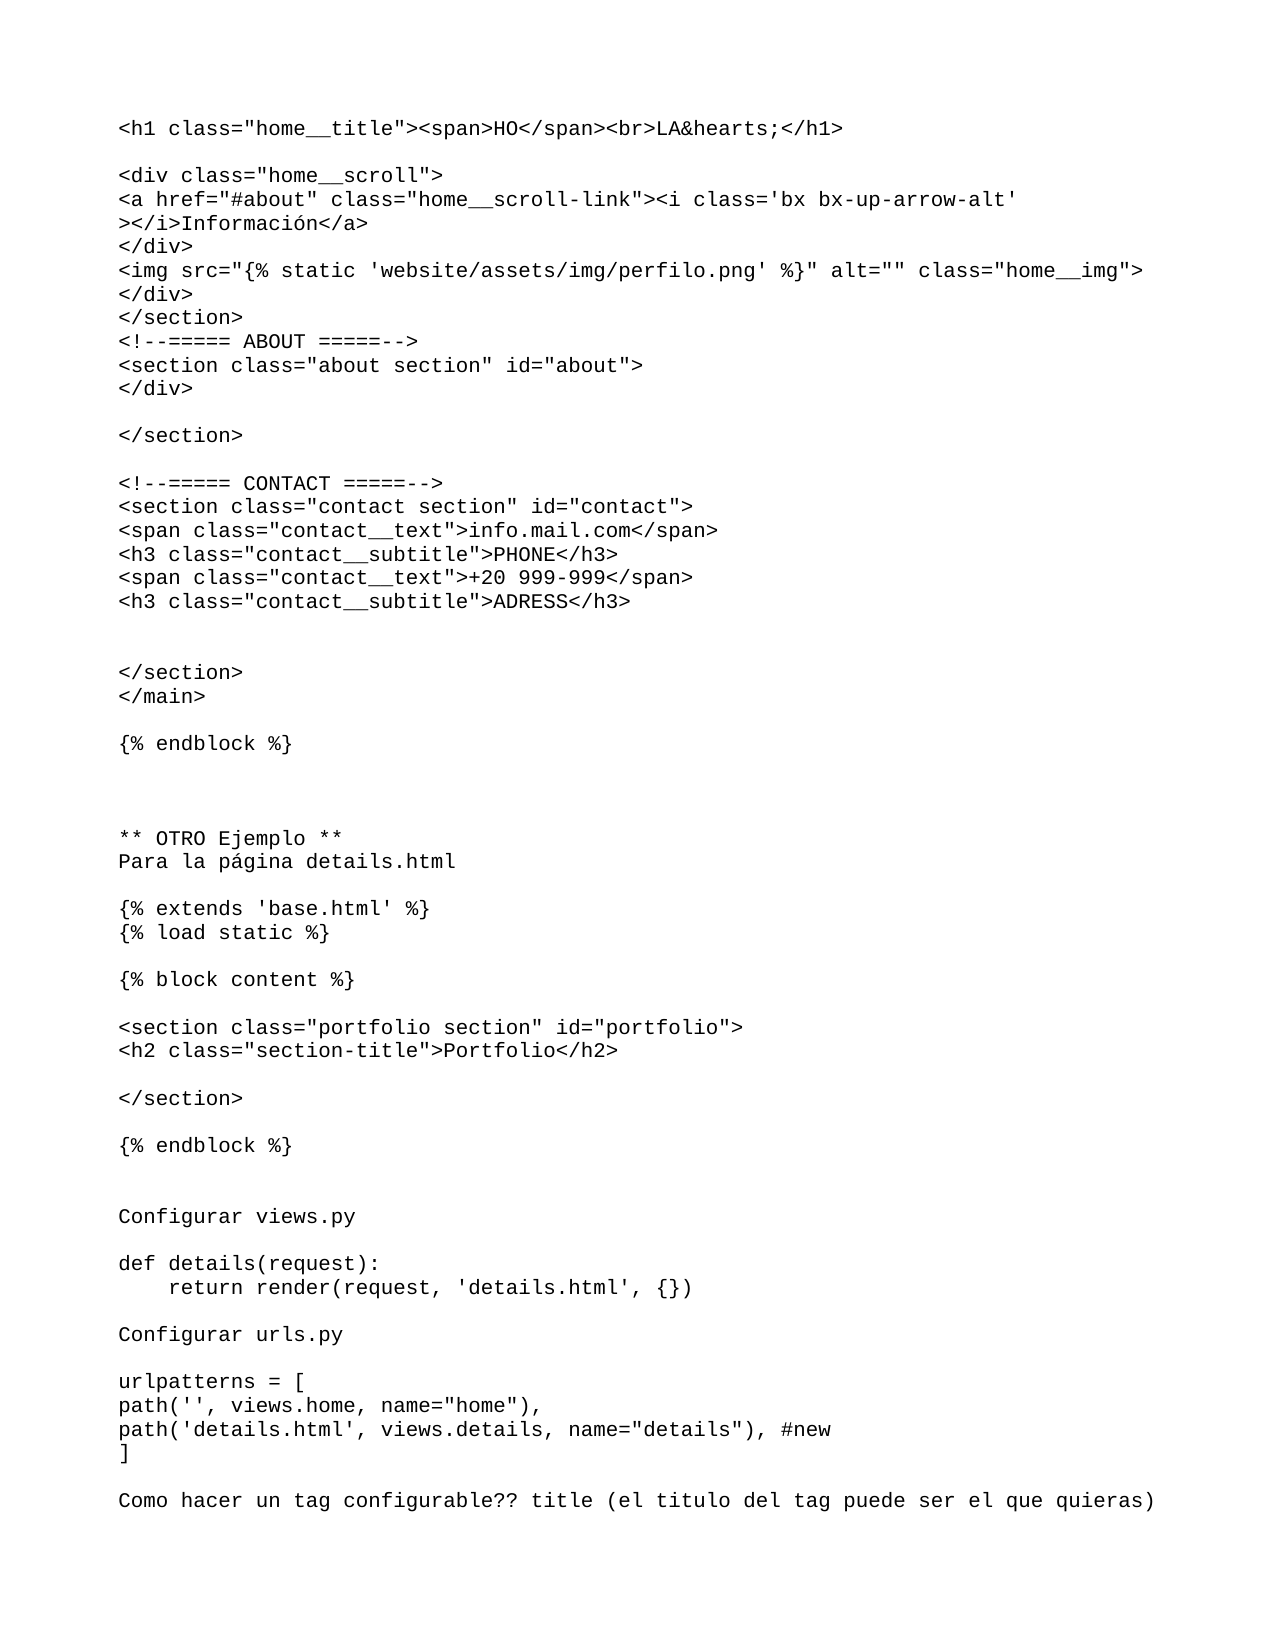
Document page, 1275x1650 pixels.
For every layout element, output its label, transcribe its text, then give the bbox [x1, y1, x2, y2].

text <a href="#about" class="home__scroll-link"><i class='bx bx-up-arrow-alt' ></i>Información</a> [118, 189, 1157, 236]
text </div> [118, 378, 1157, 402]
text return render(request, 'details.html', {}) [118, 1277, 1157, 1300]
text Configurar urls.py [118, 1324, 1157, 1348]
text <img src="{% static 'website/assets/img/perfilo.png' %}" alt="" class="home__img"> [118, 260, 1157, 284]
text </div> [118, 236, 1157, 260]
text <h2 class="section-title">Portfolio</h2> [118, 1040, 1157, 1064]
text Para la página details.html [118, 851, 1157, 875]
text path('details.html', views.details, name="details"), #new [118, 1419, 1157, 1442]
text Como hacer un tag configurable?? title (el titulo del tag puede ser el que quieras) [118, 1489, 1157, 1513]
text <h3 class="contact__subtitle">ADRESS</h3> [118, 591, 1157, 615]
text {% load static %} [118, 922, 1157, 946]
text <section class="contact section" id="contact"> [118, 496, 1157, 520]
text path('', views.home, name="home"), [118, 1395, 1157, 1419]
text <div class="home__scroll"> [118, 165, 1157, 189]
text </section> [118, 307, 1157, 331]
text </section> [118, 1088, 1157, 1111]
text Configurar views.py [118, 1206, 1157, 1229]
text {% endblock %} [118, 733, 1157, 757]
text <span class="contact__text">info.mail.com</span> [118, 520, 1157, 544]
text ] [118, 1442, 1157, 1466]
text <!--===== ABOUT =====--> [118, 331, 1157, 354]
text urlpatterns = [ [118, 1371, 1157, 1395]
text {% block content %} [118, 969, 1157, 993]
text <section class="portfolio section" id="portfolio"> [118, 1017, 1157, 1040]
text </main> [118, 686, 1157, 709]
text {% extends 'base.html' %} [118, 898, 1157, 922]
text <!--===== CONTACT =====--> [118, 473, 1157, 496]
text </section> [118, 426, 1157, 449]
text <h1 class="home__title"><span>HO</span><br>LA&hearts;</h1> [118, 118, 1157, 142]
text {% endblock %} [118, 1135, 1157, 1158]
text </div> [118, 284, 1157, 307]
text ** OTRO Ejemplo ** [118, 827, 1157, 851]
text <h3 class="contact__subtitle">PHONE</h3> [118, 544, 1157, 567]
text </section> [118, 662, 1157, 686]
text <span class="contact__text">+20 999-999</span> [118, 567, 1157, 591]
text <section class="about section" id="about"> [118, 354, 1157, 378]
text def details(request): [118, 1253, 1157, 1277]
